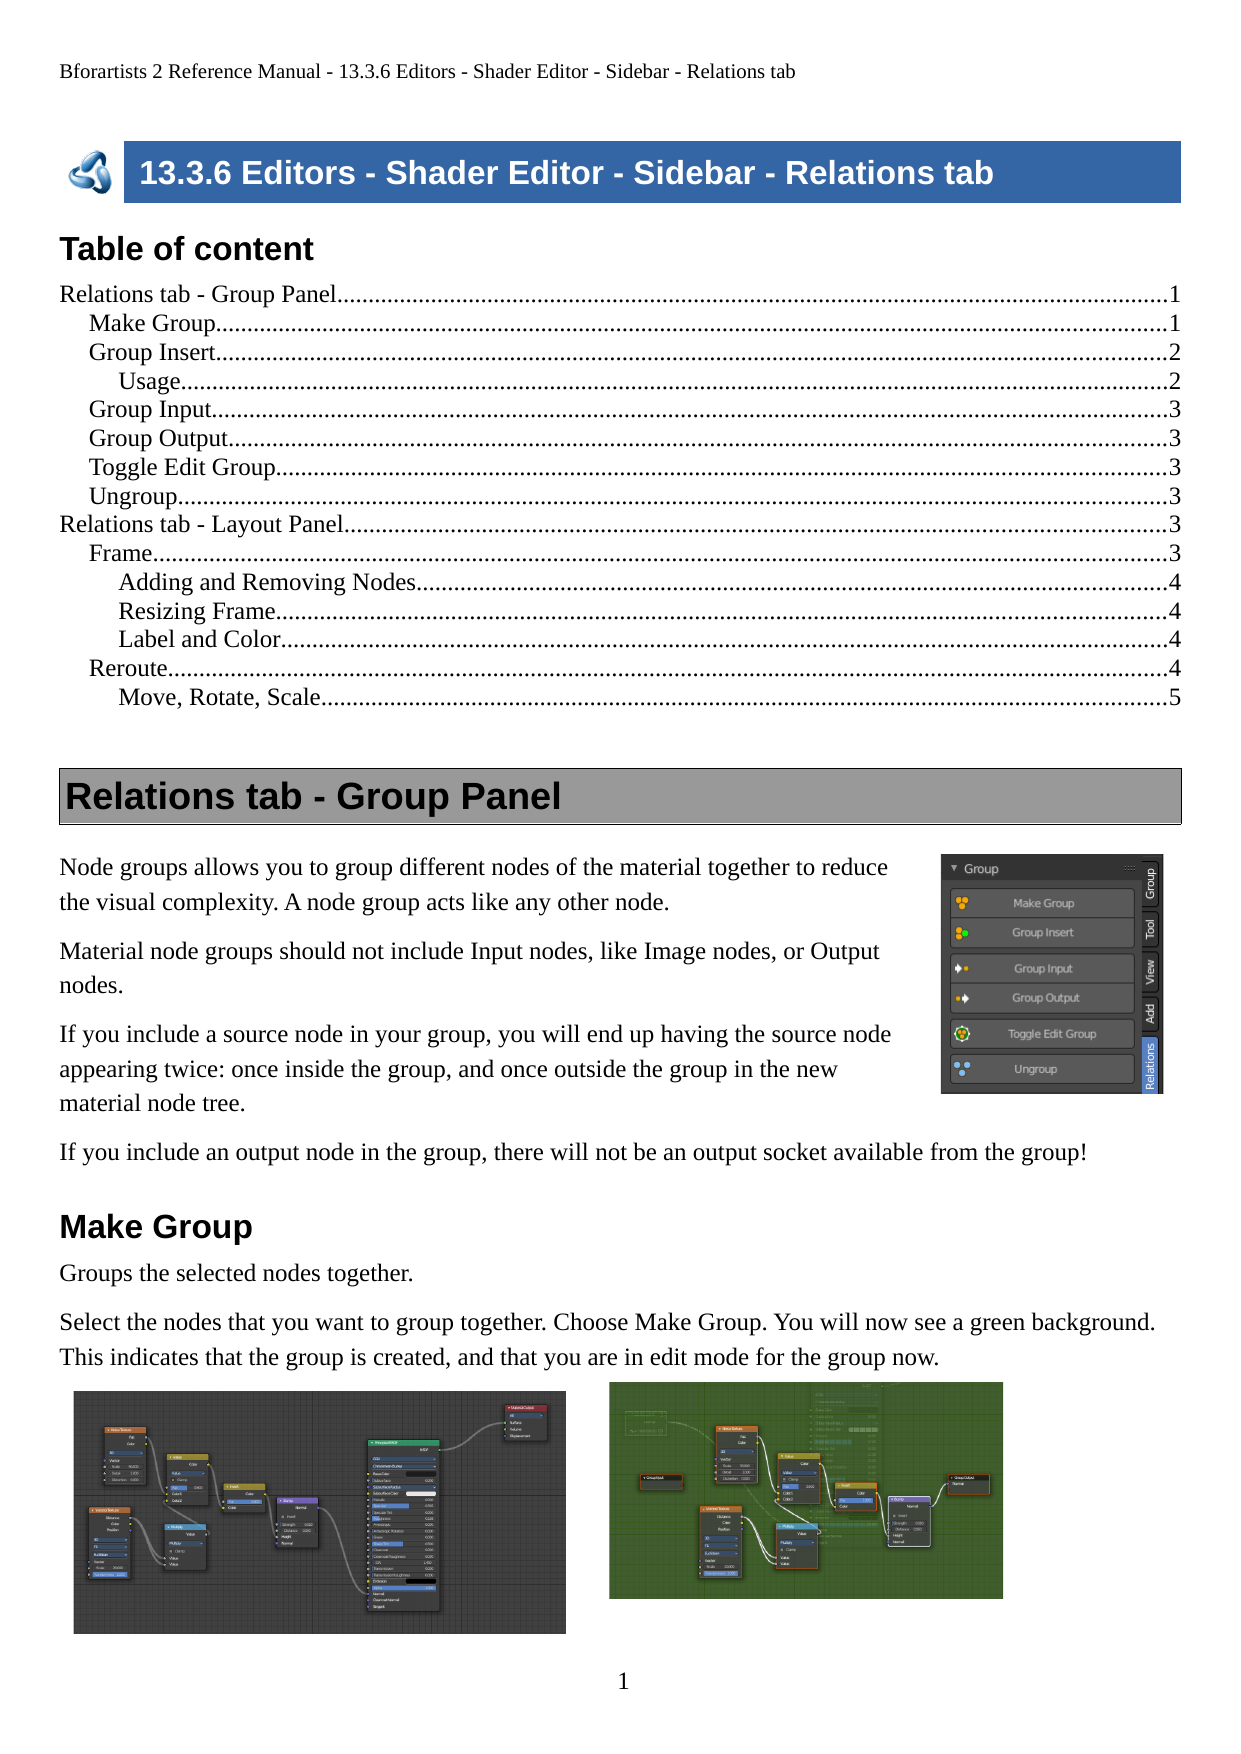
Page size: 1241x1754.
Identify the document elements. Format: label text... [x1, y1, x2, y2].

text Frame 3 [88, 538, 1181, 567]
text Adding and Removing Nodes 4 [118, 567, 1181, 596]
text Relations tab - Group Panel 1 [59, 279, 1181, 308]
text Ungroup 3 [88, 481, 1181, 509]
text If you include a source node in your group, you will end up having the source node appearing twice: once inside the group, and once outside the group in the new material node tree. [59, 1019, 1181, 1117]
subtitle Table of content [59, 228, 1181, 267]
text Toggle Edit Group 3 [88, 452, 1181, 481]
picture [609, 1382, 1004, 1599]
text Reroute 4 [88, 653, 1181, 682]
subtitle Make Group [59, 1207, 1181, 1246]
text Label and Color 4 [118, 624, 1181, 653]
picture [73, 1391, 566, 1634]
picture [65, 147, 114, 197]
picture [940, 854, 1164, 1094]
text Group Output 3 [88, 423, 1181, 452]
text If you include an output node in the group, there will not be an output socket available from the group! [59, 1137, 1181, 1166]
text Group Insert 2 [88, 337, 1181, 366]
text Relations tab - Layout Panel 3 [59, 509, 1181, 538]
table_header [59, 141, 124, 203]
text Material node groups should not include Input nodes, like Image nodes, or Output nodes. [59, 936, 940, 999]
text Group Input 3 [88, 394, 1181, 423]
text Usage 2 [118, 366, 1181, 394]
text Make Group 1 [88, 308, 1181, 337]
table_header Relations tab - Group Panel [60, 769, 1181, 823]
text Select the nodes that you want to group together. Choose Make Group. You will now see a green background. This indicates that the group is created, and that you are in edit mode for the group now. [59, 1307, 1181, 1371]
text Move, Rotate, Scale 5 [118, 682, 1181, 711]
text Groups the selected nodes together. [59, 1258, 1181, 1287]
text Resizing Frame 4 [118, 596, 1181, 624]
table_header 13.3.6 Editors - Shader Editor - Sidebar - Relations tab [124, 141, 1181, 203]
text Node groups allows you to group different nodes of the material together to reduce the visual complexity. A node group acts like any other node. [59, 852, 1181, 916]
